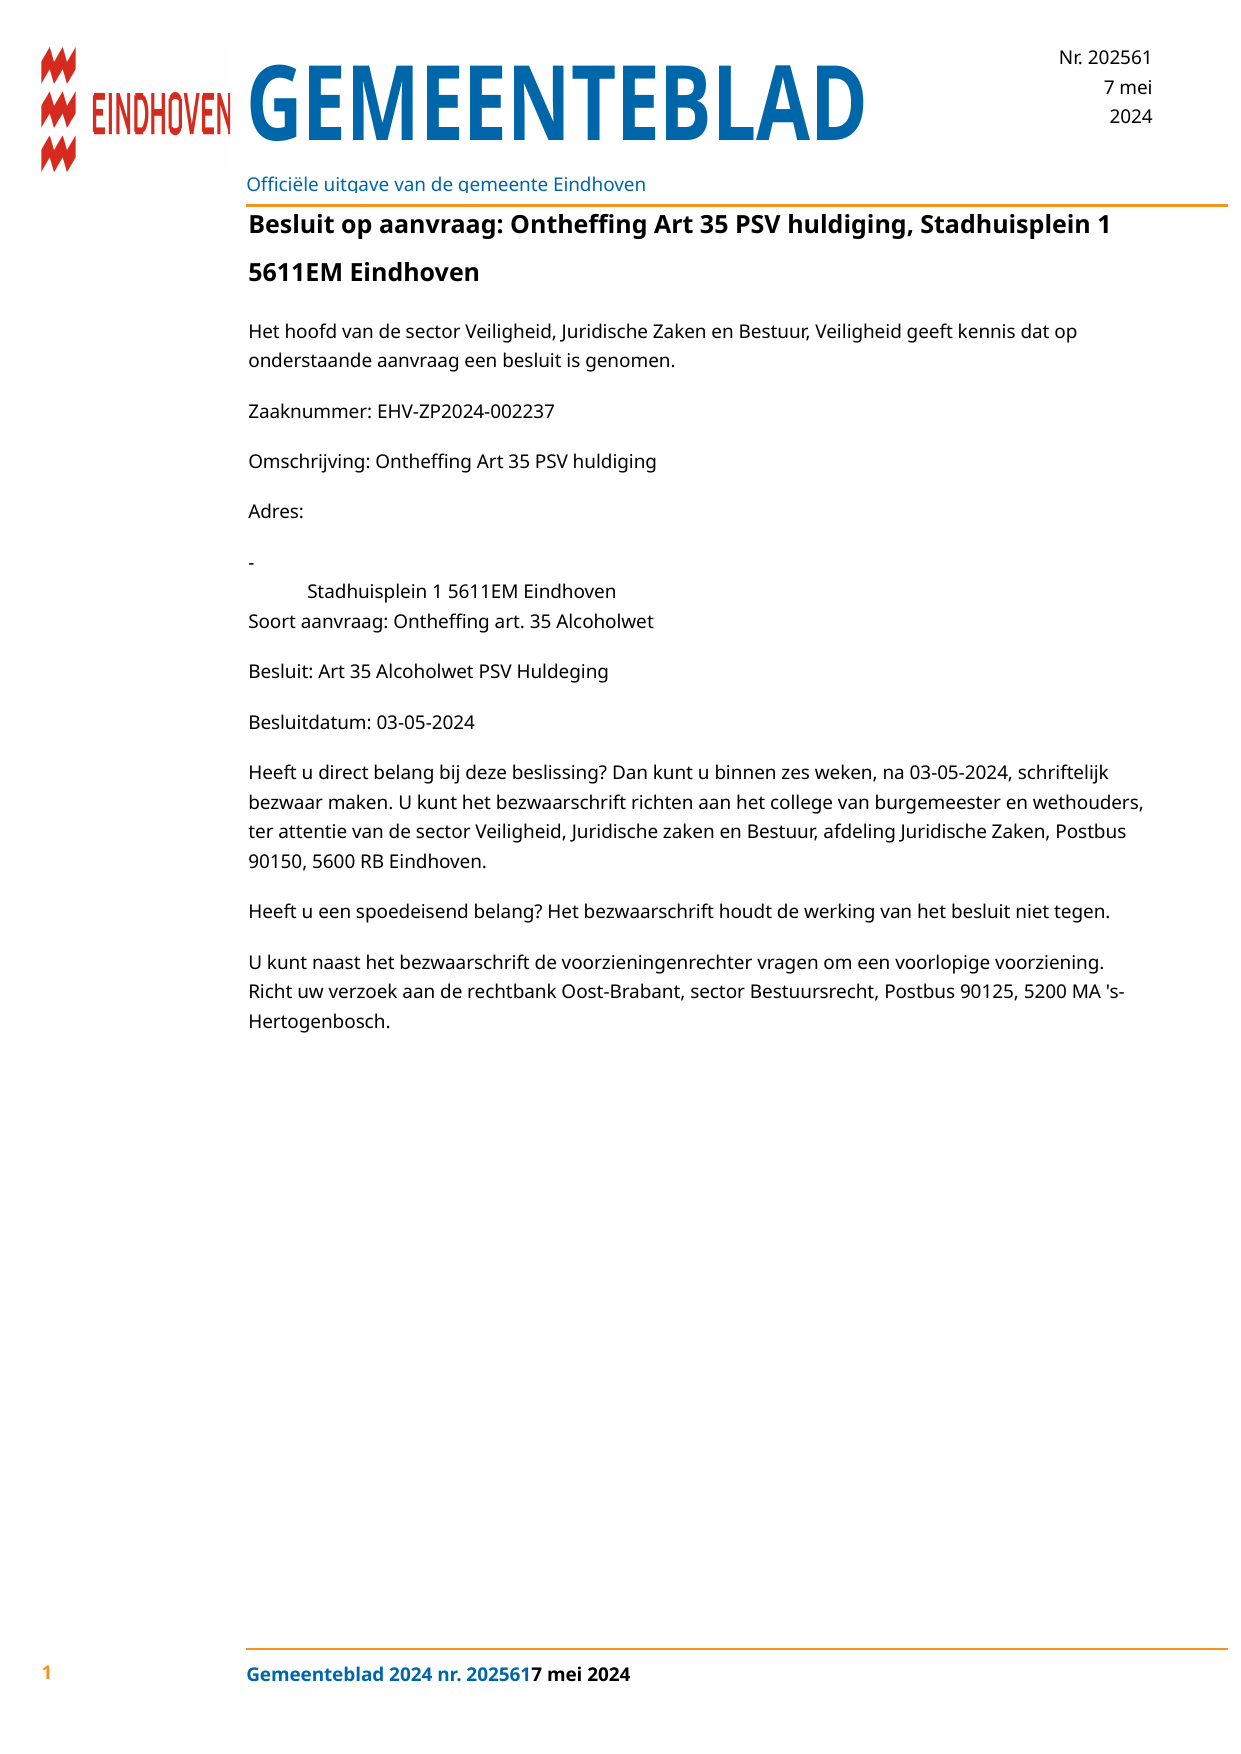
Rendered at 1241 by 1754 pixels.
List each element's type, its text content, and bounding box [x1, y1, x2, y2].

text Besluit: Art 35 Alcoholwet PSV Huldeging [248, 659, 1152, 684]
text Heeft u direct belang bij deze beslissing? Dan kunt u binnen zes weken, na 03-05-2024, schriftelijk bezwaar maken. U kunt het bezwaarschrift richten aan het college van burgemeester en wethouders, ter attentie van de sector Veiligheid, Juridische zaken en Bestuur, afdeling Juridische Zaken, Postbus 90150, 5600 RB Eindhoven. [248, 759, 1152, 874]
text Soort aanvraag: Ontheffing art. 35 Alcoholwet [248, 608, 1152, 634]
text Besluitdatum: 03-05-2024 [248, 709, 1152, 735]
text Het hoofd van de sector Veiligheid, Juridische Zaken en Bestuur, Veiligheid geeft kennis dat op onderstaande aanvraag een besluit is genomen. [248, 318, 1152, 373]
text Besluit op aanvraag: Ontheffing Art 35 PSV huldiging, Stadhuisplein 1 5611EM Eindhoven [248, 207, 1152, 288]
text Adres: [248, 499, 1152, 524]
text Zaaknummer: EHV-ZP2024-002237 [248, 398, 1152, 424]
text U kunt naast het bezwaarschrift de voorzieningenrechter vragen om een voorlopige voorziening. Richt uw verzoek aan de rechtbank Oost-Brabant, sector Bestuursrecht, Postbus 90125, 5200 MA 's-Hertogenbosch. [248, 949, 1152, 1034]
text Omschrijving: Ontheffing Art 35 PSV huldiging [248, 448, 1152, 474]
picture [41, 47, 231, 172]
text Heeft u een spoedeisend belang? Het bezwaarschrift houdt de werking van het besluit niet tegen. [248, 899, 1152, 924]
list Stadhuisplein 1 5611EM Eindhoven [248, 579, 1152, 604]
